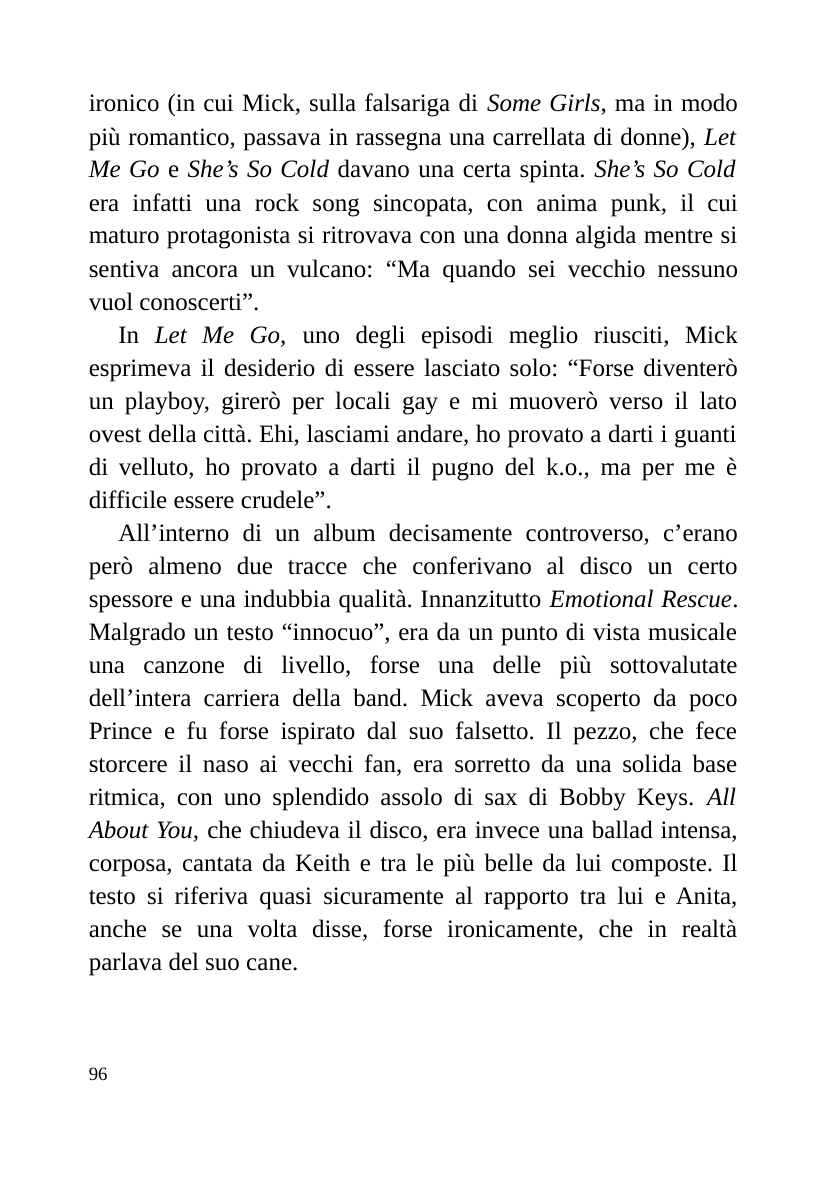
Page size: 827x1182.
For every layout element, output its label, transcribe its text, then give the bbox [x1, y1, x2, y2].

text All’interno di un album decisamente controverso, c’erano però almeno due tracce che conferivano al disco un certo spessore e una indubbia qualità. Innanzitutto Emotional Rescue. Malgrado un testo “innocuo”, era da un punto di vista musicale una canzone di livello, forse una delle più sottovalutate dell’intera carriera della band. Mick aveva scoperto da poco Prince e fu forse ispirato dal suo falsetto. Il pezzo, che fece storcere il naso ai vecchi fan, era sorretto da una solida base ritmica, con uno splendido assolo di sax di Bobby Keys. All About You, che chiudeva il disco, era invece una ballad intensa, corposa, cantata da Keith e tra le più belle da lui composte. Il testo si riferiva quasi sicuramente al rapporto tra lui e Anita, anche se una volta disse, forse ironicamente, che in realtà parlava del suo cane. [88, 518, 738, 976]
text ironico (in cui Mick, sulla falsariga di Some Girls, ma in modo più romantico, passava in rassegna una carrellata di donne), Let Me Go e She’s So Cold davano una certa spinta. She’s So Cold era infatti una rock song sincopata, con anima punk, il cui maturo protagonista si ritrovava con una donna algida mentre si sentiva ancora un vulcano: “Ma quando sei vecchio nessuno vuol conoscerti”. [88, 88, 738, 315]
text In Let Me Go, uno degli episodi meglio riusciti, Mick esprimeva il desiderio di essere lasciato solo: “Forse diventerò un playboy, girerò per locali gay e mi muoverò verso il lato ovest della città. Ehi, lasciami andare, ho provato a darti i guanti di velluto, ho provato a darti il pugno del k.o., ma per me è difficile essere crudele”. [88, 320, 738, 513]
